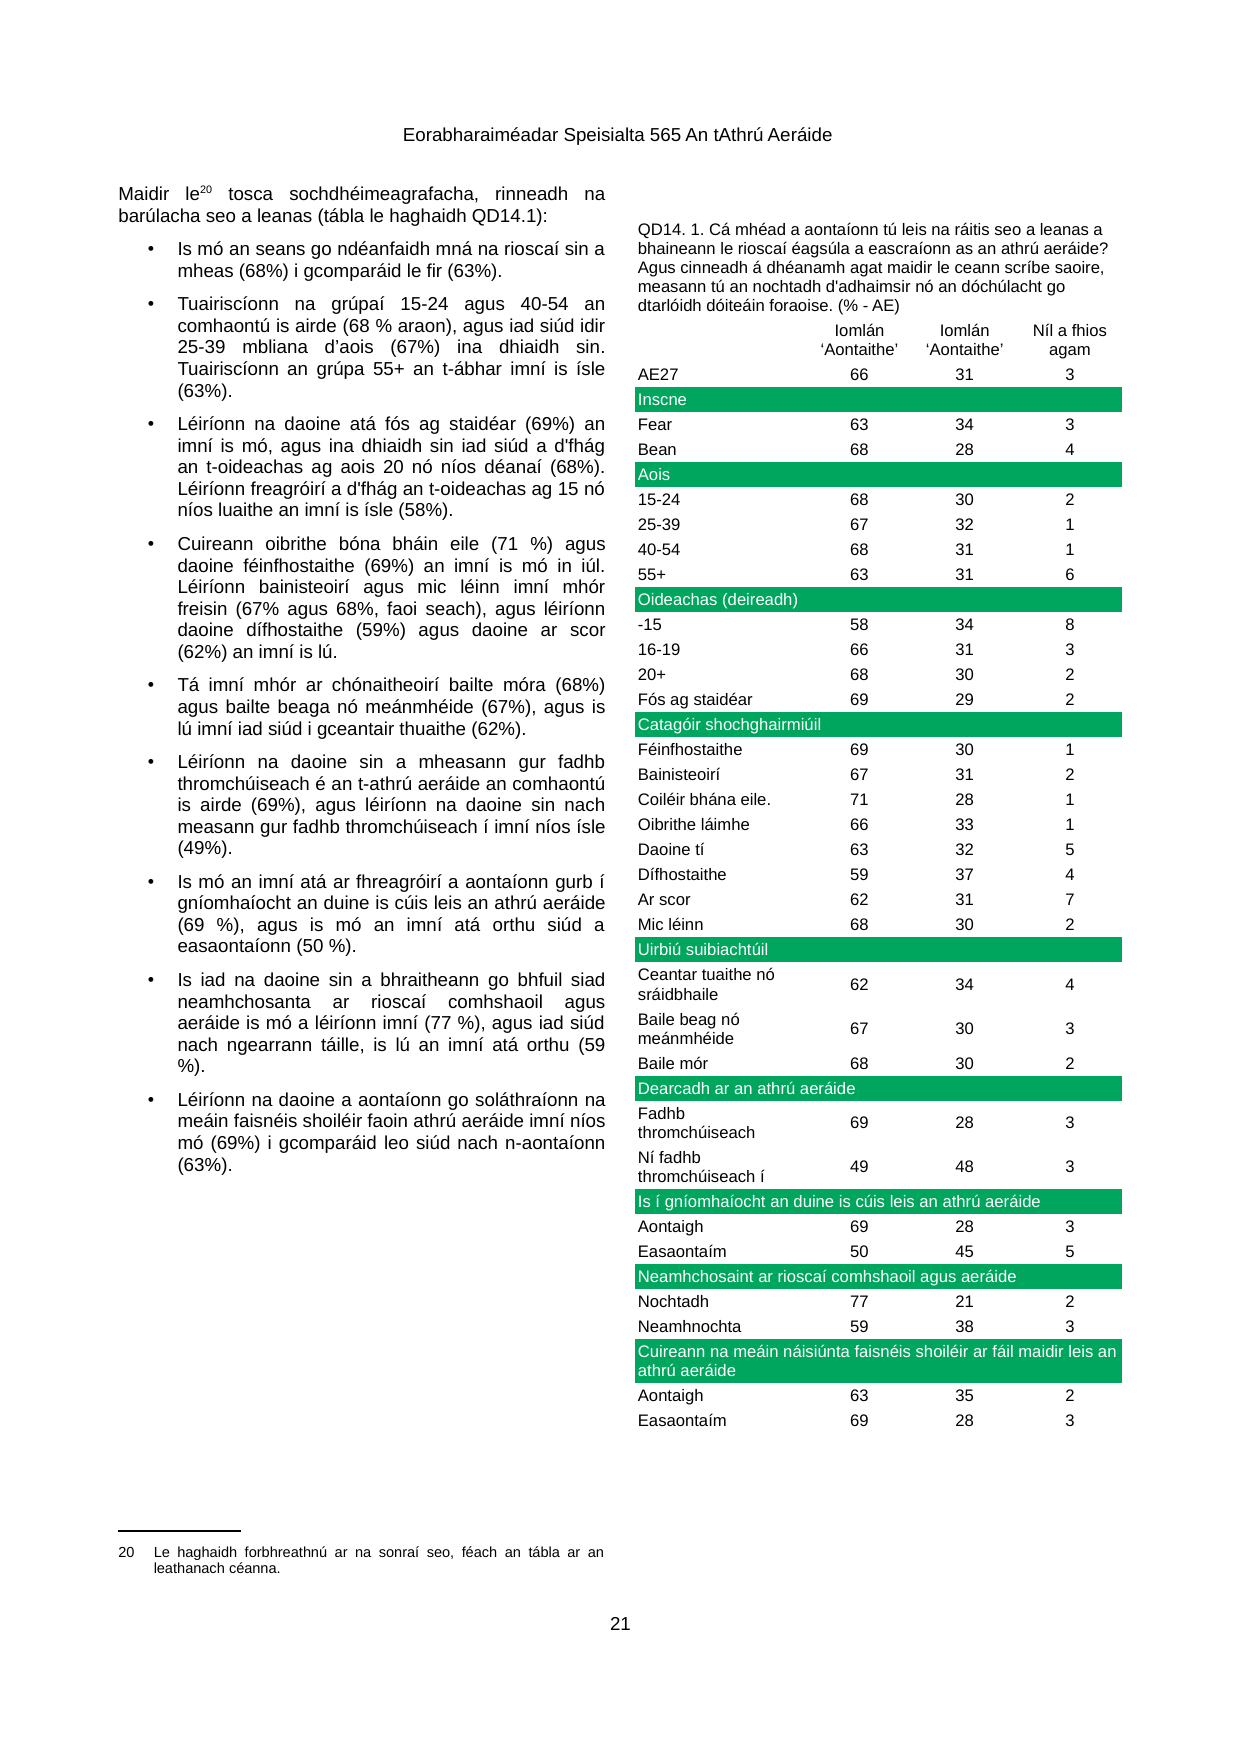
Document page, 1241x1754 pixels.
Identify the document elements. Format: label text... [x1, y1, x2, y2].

table_cell 1 [1017, 537, 1122, 562]
table_cell 30 [912, 1006, 1017, 1051]
table_cell 30 [912, 487, 1017, 512]
table_cell Iomlán ‘Aontaithe’ [807, 318, 912, 362]
table_cell 63 [807, 837, 912, 862]
table_cell 30 [912, 912, 1017, 937]
table_cell 2 [1017, 687, 1122, 712]
table_cell 30 [912, 737, 1017, 762]
list Tuairiscíonn na grúpaí 15-24 agus 40-54 an comhaontú is airde (68 % araon), agus iad siúd idir 25-39 mbliana d’aois (67%) ina dhiaidh sin. Tuairiscíonn an grúpa 55+ an t-ábhar imní is ísle (63%). [148, 293, 605, 401]
table_cell 31 [912, 762, 1017, 787]
table_cell Oideachas (deireadh) [635, 587, 1122, 612]
table_cell 68 [807, 487, 912, 512]
table_cell Neamhchosaint ar rioscaí comhshaoil agus aeráide [635, 1264, 1122, 1289]
table_cell 63 [807, 1383, 912, 1408]
table_cell 50 [807, 1239, 912, 1264]
table_cell 69 [807, 1408, 912, 1433]
list Léiríonn na daoine a aontaíonn go soláthraíonn na meáin faisnéis shoiléir faoin athrú aeráide imní níos mó (69%) i gcomparáid leo siúd nach n-aontaíonn (63%). [148, 1088, 605, 1175]
table_cell Easaontaím [635, 1239, 807, 1264]
table_cell 34 [912, 612, 1017, 637]
list Cuireann oibrithe bóna bháin eile (71 %) agus daoine féinfhostaithe (69%) an imní is mó in iúl. Léiríonn bainisteoirí agus mic léinn imní mhór freisin (67% agus 68%, faoi seach), agus léiríonn daoine dífhostaithe (59%) agus daoine ar scor (62%) an imní is lú. [148, 533, 605, 662]
table_cell 30 [912, 662, 1017, 687]
table_cell 55+ [635, 562, 807, 587]
table_cell 3 [1017, 412, 1122, 437]
table_cell Easaontaím [635, 1408, 807, 1433]
table_cell 30 [912, 1051, 1017, 1076]
table_cell Mic léinn [635, 912, 807, 937]
table_cell 2 [1017, 1289, 1122, 1314]
table_cell 20+ [635, 662, 807, 687]
list Is iad na daoine sin a bhraitheann go bhfuil siad neamhchosanta ar rioscaí comhshaoil agus aeráide is mó a léiríonn imní (77 %), agus iad siúd nach ngearrann táille, is lú an imní atá orthu (59 %). [148, 969, 605, 1077]
table_cell 68 [807, 437, 912, 462]
table_cell Cuireann na meáin náisiúnta faisnéis shoiléir ar fáil maidir leis an athrú aeráide [635, 1339, 1122, 1383]
table_cell 15-24 [635, 487, 807, 512]
table_cell 28 [912, 1101, 1017, 1145]
table_cell 69 [807, 1214, 912, 1239]
table_cell 62 [807, 887, 912, 912]
table_cell 35 [912, 1383, 1017, 1408]
table_cell 69 [807, 687, 912, 712]
table_cell 3 [1017, 362, 1122, 387]
table_cell 5 [1017, 1239, 1122, 1264]
table_cell -15 [635, 612, 807, 637]
table_cell 34 [912, 962, 1017, 1006]
table_cell 4 [1017, 862, 1122, 887]
table_cell 63 [807, 412, 912, 437]
table_cell 37 [912, 862, 1017, 887]
table_cell 2 [1017, 1051, 1122, 1076]
table_cell 3 [1017, 1408, 1122, 1433]
table_cell Bean [635, 437, 807, 462]
table_cell 32 [912, 837, 1017, 862]
table_cell 4 [1017, 962, 1122, 1006]
table_cell 25-39 [635, 512, 807, 537]
table_cell 4 [1017, 437, 1122, 462]
table_cell 34 [912, 412, 1017, 437]
table_cell 28 [912, 1408, 1017, 1433]
table_cell 59 [807, 1314, 912, 1339]
table_cell 68 [807, 662, 912, 687]
table_cell 1 [1017, 812, 1122, 837]
table_cell 28 [912, 1214, 1017, 1239]
table_cell 59 [807, 862, 912, 887]
table_cell Fear [635, 412, 807, 437]
list Tá imní mhór ar chónaitheoirí bailte móra (68%) agus bailte beaga nó meánmhéide (67%), agus is lú imní iad siúd i gceantair thuaithe (62%). [148, 674, 605, 739]
table_cell 45 [912, 1239, 1017, 1264]
table_cell 48 [912, 1145, 1017, 1189]
table_cell Féinfhostaithe [635, 737, 807, 762]
table_cell 77 [807, 1289, 912, 1314]
table_cell Ní fadhb thromchúiseach í [635, 1145, 807, 1189]
table_cell 69 [807, 737, 912, 762]
table_cell 31 [912, 537, 1017, 562]
table_cell 31 [912, 562, 1017, 587]
table_cell 49 [807, 1145, 912, 1189]
table_cell Iomlán ‘Aontaithe’ [912, 318, 1017, 362]
table_cell 31 [912, 887, 1017, 912]
list Is mó an seans go ndéanfaidh mná na rioscaí sin a mheas (68%) i gcomparáid le fir (63%). [148, 238, 605, 281]
table_cell Níl a fhios agam [1017, 318, 1122, 362]
text Le haghaidh forbhreathnú ar na sonraí seo, féach an tábla ar an leathanach céanna. [118, 1543, 605, 1577]
table_cell Fós ag staidéar [635, 687, 807, 712]
table_cell Aois [635, 462, 1122, 487]
table_cell Coiléir bhána eile. [635, 787, 807, 812]
table_cell 67 [807, 1006, 912, 1051]
table_cell 28 [912, 787, 1017, 812]
table_cell 21 [912, 1289, 1017, 1314]
table_cell Dearcadh ar an athrú aeráide [635, 1076, 1122, 1101]
table_cell 2 [1017, 487, 1122, 512]
table_cell 3 [1017, 1214, 1122, 1239]
table_cell 1 [1017, 787, 1122, 812]
table_cell 2 [1017, 912, 1122, 937]
table_cell 66 [807, 362, 912, 387]
table_cell Ceantar tuaithe nó sráidbhaile [635, 962, 807, 1006]
table_cell 68 [807, 537, 912, 562]
list Léiríonn na daoine sin a mheasann gur fadhb thromchúiseach é an t-athrú aeráide an comhaontú is airde (69%), agus léiríonn na daoine sin nach measann gur fadhb thromchúiseach í imní níos ísle (49%). [148, 751, 605, 859]
table_cell 31 [912, 637, 1017, 662]
list Léiríonn na daoine atá fós ag staidéar (69%) an imní is mó, agus ina dhiaidh sin iad siúd a d'fhág an t-oideachas ag aois 20 nó níos déanaí (68%). Léiríonn freagróirí a d'fhág an t-oideachas ag 15 nó níos luaithe an imní is ísle (58%). [148, 413, 605, 521]
text Maidir le tosca sochdhéimeagrafacha, rinneadh na barúlacha seo a leanas (tábla le haghaidh QD14.1): [118, 183, 605, 226]
table_cell 29 [912, 687, 1017, 712]
table_cell 3 [1017, 1314, 1122, 1339]
table_cell Is í gníomhaíocht an duine is cúis leis an athrú aeráide [635, 1189, 1122, 1214]
table_cell 71 [807, 787, 912, 812]
table_cell Baile mór [635, 1051, 807, 1076]
table_cell 3 [1017, 637, 1122, 662]
table_cell 3 [1017, 1006, 1122, 1051]
table_cell 28 [912, 437, 1017, 462]
table_cell 1 [1017, 512, 1122, 537]
table_cell 67 [807, 512, 912, 537]
table_cell Neamhnochta [635, 1314, 807, 1339]
table_cell 62 [807, 962, 912, 1006]
table_cell Aontaigh [635, 1214, 807, 1239]
table_cell 38 [912, 1314, 1017, 1339]
table_cell 67 [807, 762, 912, 787]
table_cell Aontaigh [635, 1383, 807, 1408]
table_cell 40-54 [635, 537, 807, 562]
table_cell Dífhostaithe [635, 862, 807, 887]
table_cell Bainisteoirí [635, 762, 807, 787]
table_cell [635, 318, 807, 362]
table_cell Inscne [635, 387, 1122, 412]
table_cell 6 [1017, 562, 1122, 587]
table_cell 2 [1017, 662, 1122, 687]
list Is mó an imní atá ar fhreagróirí a aontaíonn gurb í gníomhaíocht an duine is cúis leis an athrú aeráide (69 %), agus is mó an imní atá orthu siúd a easaontaíonn (50 %). [148, 871, 605, 957]
table_cell 8 [1017, 612, 1122, 637]
table_cell 2 [1017, 1383, 1122, 1408]
table_cell 16-19 [635, 637, 807, 662]
table_cell 2 [1017, 762, 1122, 787]
table_cell 63 [807, 562, 912, 587]
table_cell 66 [807, 637, 912, 662]
table_cell 68 [807, 1051, 912, 1076]
table_cell AE27 [635, 362, 807, 387]
table_cell Ar scor [635, 887, 807, 912]
table_cell Baile beag nó meánmhéide [635, 1006, 807, 1051]
table_cell 1 [1017, 737, 1122, 762]
table_cell 58 [807, 612, 912, 637]
table_cell Fadhb thromchúiseach [635, 1101, 807, 1145]
table_cell 5 [1017, 837, 1122, 862]
table_cell Catagóir shochghairmiúil [635, 712, 1122, 737]
table_cell 3 [1017, 1101, 1122, 1145]
table_cell 66 [807, 812, 912, 837]
table_cell 68 [807, 912, 912, 937]
table_cell 69 [807, 1101, 912, 1145]
table_cell Uirbiú suibiachtúil [635, 937, 1122, 962]
table_header QD14. 1. Cá mhéad a aontaíonn tú leis na ráitis seo a leanas a bhaineann le rioscaí éagsúla a eascraíonn as an athrú aeráide? Agus cinneadh á dhéanamh agat maidir le ceann scríbe saoire, measann tú an nochtadh d'adhaimsir nó an dóchúlacht go dtarlóidh dóiteáin foraoise. (% - AE) [635, 216, 1122, 318]
table_cell 7 [1017, 887, 1122, 912]
table_cell Oibrithe láimhe [635, 812, 807, 837]
table_cell Daoine tí [635, 837, 807, 862]
table_cell Nochtadh [635, 1289, 807, 1314]
table_cell 31 [912, 362, 1017, 387]
table_cell 3 [1017, 1145, 1122, 1189]
table_cell 32 [912, 512, 1017, 537]
table_cell 33 [912, 812, 1017, 837]
